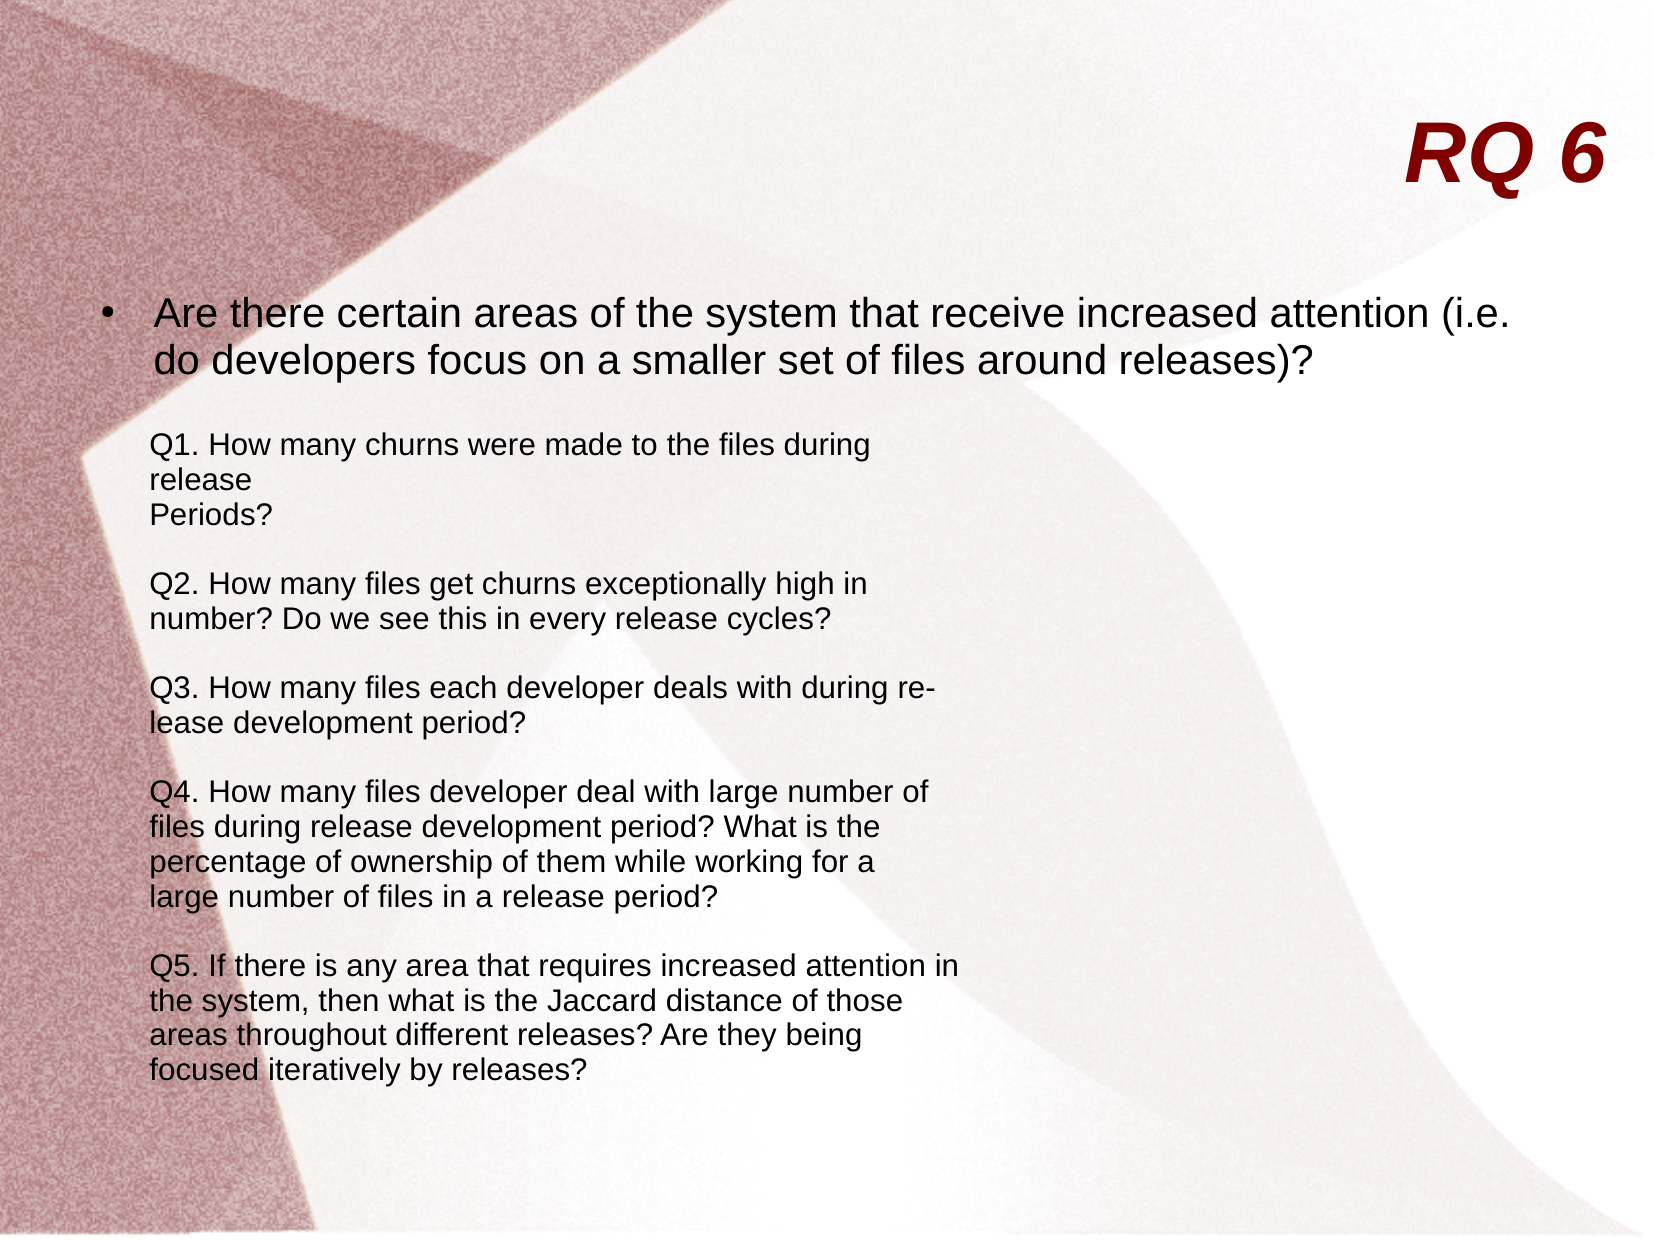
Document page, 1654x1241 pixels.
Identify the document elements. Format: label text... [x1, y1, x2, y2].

list Are there certain areas of the system that receive increased attention (i.e. do developers focus on a smaller set of files around releases)? [82, 290, 1538, 421]
text_box Q1. How many churns were made to the files during release Periods? Q2. How many files get churns exceptionally high in number? Do we see this in every release cycles? Q3. How many files each developer deals with during re- lease development period? Q4. How many files developer deal with large number of files during release development period? What is the percentage of ownership of them while working for a large number of files in a release period? Q5. If there is any area that requires increased attention in the system, then what is the Jaccard distance of those areas throughout different releases? Are they being focused iteratively by releases? [134, 420, 990, 1095]
picture [0, 0, 1654, 1241]
title RQ 6 [596, 49, 1607, 257]
